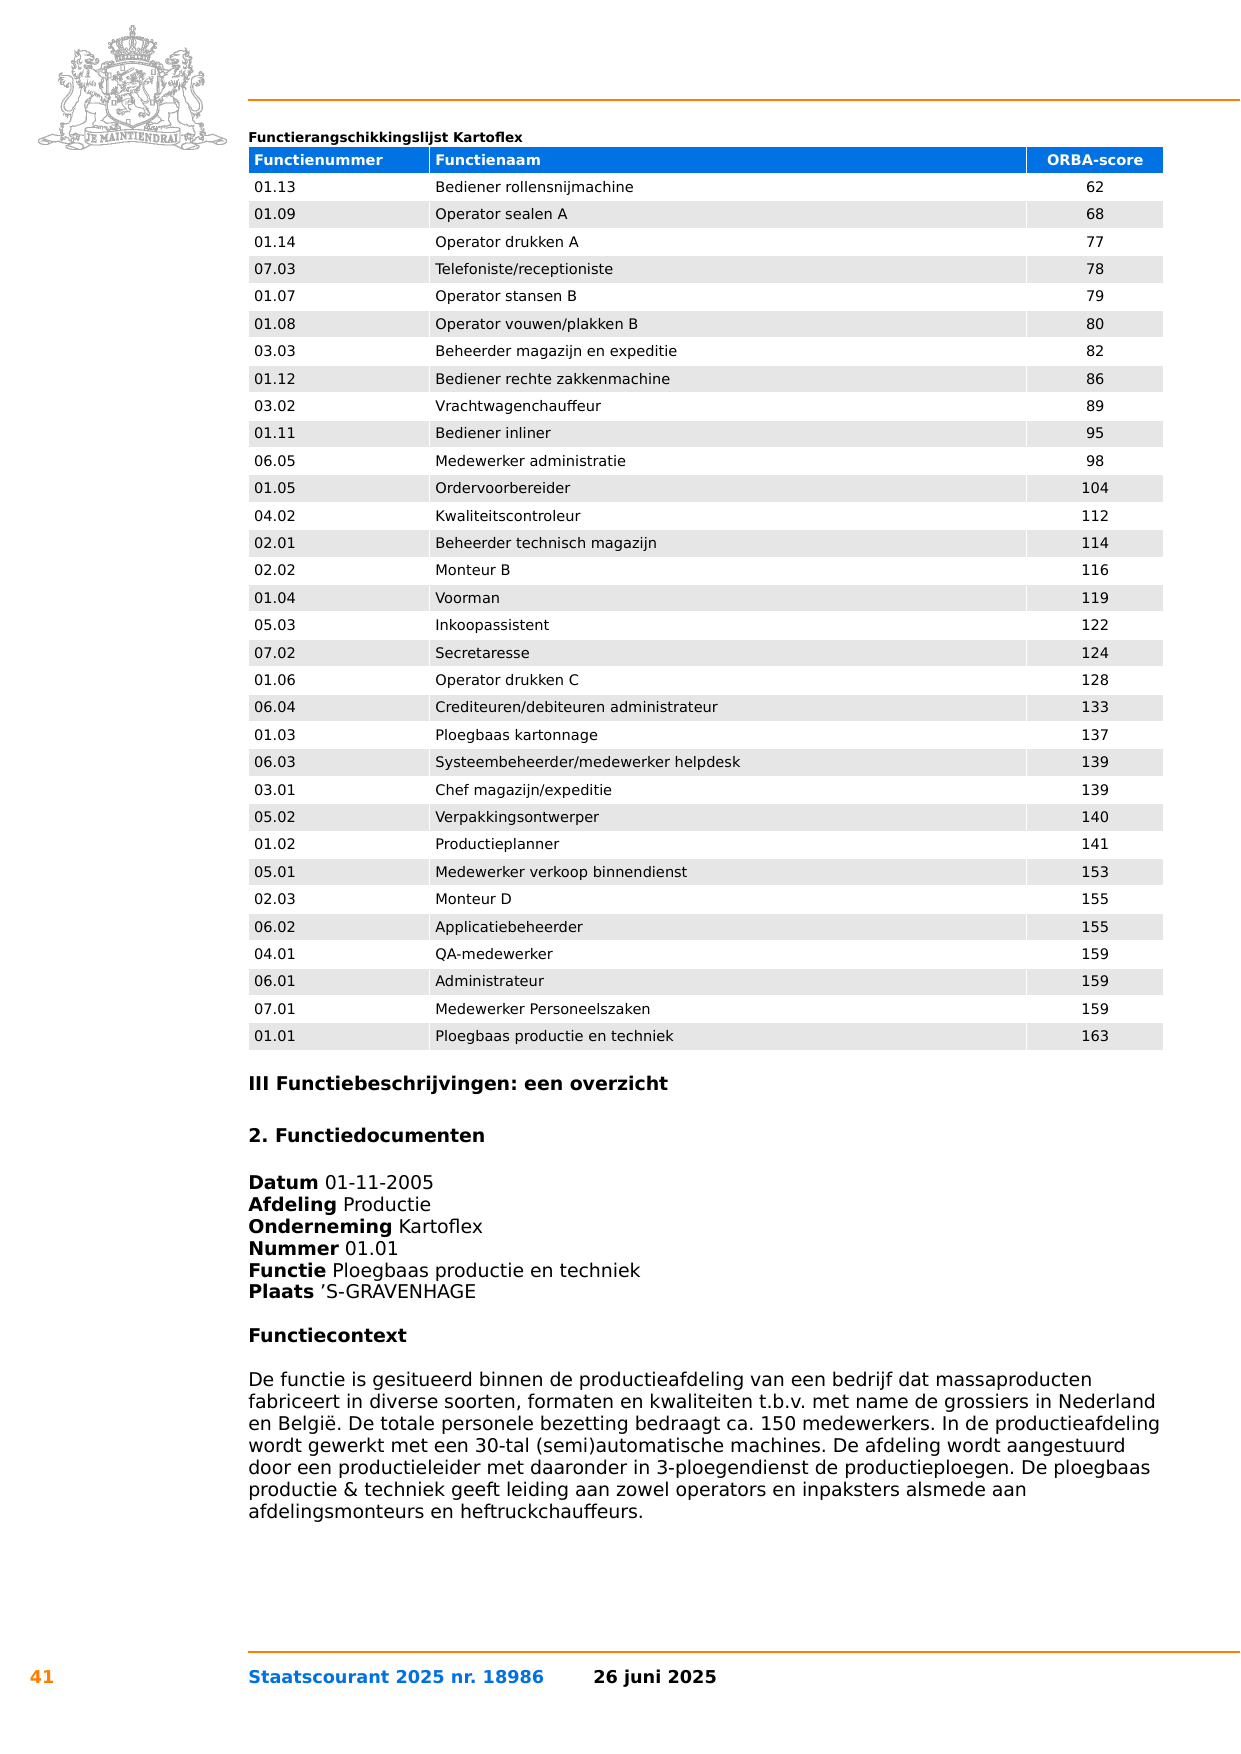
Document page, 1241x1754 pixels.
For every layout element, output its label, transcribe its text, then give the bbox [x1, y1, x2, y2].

table_cell Secretaresse [430, 640, 1026, 666]
table_cell 02.02 [249, 558, 429, 584]
table_cell 01.09 [249, 201, 429, 228]
table_cell 98 [1027, 448, 1163, 474]
table_cell Vrachtwagenchauffeur [430, 393, 1026, 419]
table_cell Beheerder technisch magazijn [430, 530, 1026, 557]
table_cell Bediener rechte zakkenmachine [430, 366, 1026, 392]
text III Functiebeschrijvingen: een overzicht [248, 1073, 1163, 1094]
table_cell 02.01 [249, 530, 429, 557]
table_cell 01.03 [249, 722, 429, 748]
table_cell Kwaliteitscontroleur [430, 503, 1026, 529]
table_cell 86 [1027, 366, 1163, 392]
table_cell Medewerker verkoop binnendienst [430, 859, 1026, 885]
text Datum 01-11-2005 [248, 1172, 1163, 1193]
table_cell 104 [1027, 475, 1163, 502]
table_cell Monteur B [430, 558, 1026, 584]
table_cell 155 [1027, 886, 1163, 913]
table_cell 137 [1027, 722, 1163, 748]
table_cell 02.03 [249, 886, 429, 913]
text Functie Ploegbaas productie en techniek [248, 1259, 1163, 1281]
table_cell 01.06 [249, 667, 429, 693]
text Afdeling Productie [248, 1193, 1163, 1216]
table_cell 159 [1027, 941, 1163, 967]
table_cell Medewerker Personeelszaken [430, 996, 1026, 1022]
table_cell 114 [1027, 530, 1163, 557]
table_cell Operator stansen B [430, 284, 1026, 310]
table_cell 06.04 [249, 695, 429, 721]
table_cell 89 [1027, 393, 1163, 419]
table_cell Monteur D [430, 886, 1026, 913]
table_cell 01.07 [249, 284, 429, 310]
table_cell Ploegbaas productie en techniek [430, 1023, 1026, 1050]
table_cell 153 [1027, 859, 1163, 885]
table_cell Operator sealen A [430, 201, 1026, 228]
table_cell Ordervoorbereider [430, 475, 1026, 502]
table_cell 03.02 [249, 393, 429, 419]
table_cell 112 [1027, 503, 1163, 529]
table_cell 07.01 [249, 996, 429, 1022]
text Plaats ’S-GRAVENHAGE [248, 1281, 1163, 1303]
table_header Functierangschikkingslijst Kartoflex [248, 130, 1163, 146]
table_cell Operator drukken A [430, 229, 1026, 255]
table_cell Productieplanner [430, 832, 1026, 858]
table_cell 01.01 [249, 1023, 429, 1050]
table_cell 95 [1027, 421, 1163, 447]
table_cell 01.13 [249, 174, 429, 200]
table_cell 01.11 [249, 421, 429, 447]
table_cell Inkoopassistent [430, 613, 1026, 639]
table_cell ORBA-score [1027, 147, 1163, 173]
table_cell 03.03 [249, 339, 429, 365]
text Nummer 01.01 [248, 1237, 1163, 1259]
table_cell 06.01 [249, 969, 429, 995]
subtitle Functiecontext [248, 1325, 1163, 1347]
table_cell QA-medewerker [430, 941, 1026, 967]
table_cell 141 [1027, 832, 1163, 858]
table_cell Bediener inliner [430, 421, 1026, 447]
table_cell 124 [1027, 640, 1163, 666]
table_cell 04.02 [249, 503, 429, 529]
table_cell 128 [1027, 667, 1163, 693]
table_cell 05.01 [249, 859, 429, 885]
table_cell 155 [1027, 914, 1163, 940]
table_cell 82 [1027, 339, 1163, 365]
text Onderneming Kartoflex [248, 1216, 1163, 1237]
table_cell 119 [1027, 585, 1163, 611]
table_cell 04.01 [249, 941, 429, 967]
table_cell 07.02 [249, 640, 429, 666]
table_cell 139 [1027, 777, 1163, 803]
subtitle 2. Functiedocumenten [248, 1124, 1163, 1147]
table_cell Functienaam [430, 147, 1026, 173]
table_cell 62 [1027, 174, 1163, 200]
table_cell 05.02 [249, 804, 429, 831]
table_cell 01.08 [249, 311, 429, 337]
table_cell 07.03 [249, 256, 429, 283]
table_cell 122 [1027, 613, 1163, 639]
table_cell Bediener rollensnijmachine [430, 174, 1026, 200]
table_cell 139 [1027, 749, 1163, 776]
table_cell Verpakkingsontwerper [430, 804, 1026, 831]
table_cell Administrateur [430, 969, 1026, 995]
picture [38, 25, 227, 150]
table_cell 05.03 [249, 613, 429, 639]
table_cell Medewerker administratie [430, 448, 1026, 474]
table_cell Crediteuren/debiteuren administrateur [430, 695, 1026, 721]
table_cell 01.02 [249, 832, 429, 858]
table_cell 01.12 [249, 366, 429, 392]
table_cell 159 [1027, 996, 1163, 1022]
table_cell 68 [1027, 201, 1163, 228]
table_cell Operator drukken C [430, 667, 1026, 693]
table_cell Applicatiebeheerder [430, 914, 1026, 940]
table_cell 140 [1027, 804, 1163, 831]
table_cell 77 [1027, 229, 1163, 255]
table_cell 01.05 [249, 475, 429, 502]
table_cell Telefoniste/receptioniste [430, 256, 1026, 283]
table_cell 01.14 [249, 229, 429, 255]
table_cell 06.05 [249, 448, 429, 474]
table_cell 80 [1027, 311, 1163, 337]
table_cell 79 [1027, 284, 1163, 310]
text De functie is gesitueerd binnen de productieafdeling van een bedrijf dat massaproducten fabriceert in diverse soorten, formaten en kwaliteiten t.b.v. met name de grossiers in Nederland en België. De totale personele bezetting bedraagt ca. 150 medewerkers. In de productieafdeling wordt gewerkt met een 30-tal (semi)automatische machines. De afdeling wordt aangestuurd door een productieleider met daaronder in 3-ploegendienst de productieploegen. De ploegbaas productie & techniek geeft leiding aan zowel operators en inpaksters alsmede aan afdelingsmonteurs en heftruckchauffeurs. [248, 1369, 1163, 1523]
table_cell Chef magazijn/expeditie [430, 777, 1026, 803]
table_cell Voorman [430, 585, 1026, 611]
table_cell 01.04 [249, 585, 429, 611]
table_cell 78 [1027, 256, 1163, 283]
table_cell 116 [1027, 558, 1163, 584]
table_cell Functienummer [249, 147, 429, 173]
table_cell 06.02 [249, 914, 429, 940]
table_cell Beheerder magazijn en expeditie [430, 339, 1026, 365]
table_cell 159 [1027, 969, 1163, 995]
table_cell 133 [1027, 695, 1163, 721]
table_cell 163 [1027, 1023, 1163, 1050]
table_cell Ploegbaas kartonnage [430, 722, 1026, 748]
table_cell Operator vouwen/plakken B [430, 311, 1026, 337]
table_cell 03.01 [249, 777, 429, 803]
table_cell 06.03 [249, 749, 429, 776]
table_cell Systeembeheerder/medewerker helpdesk [430, 749, 1026, 776]
